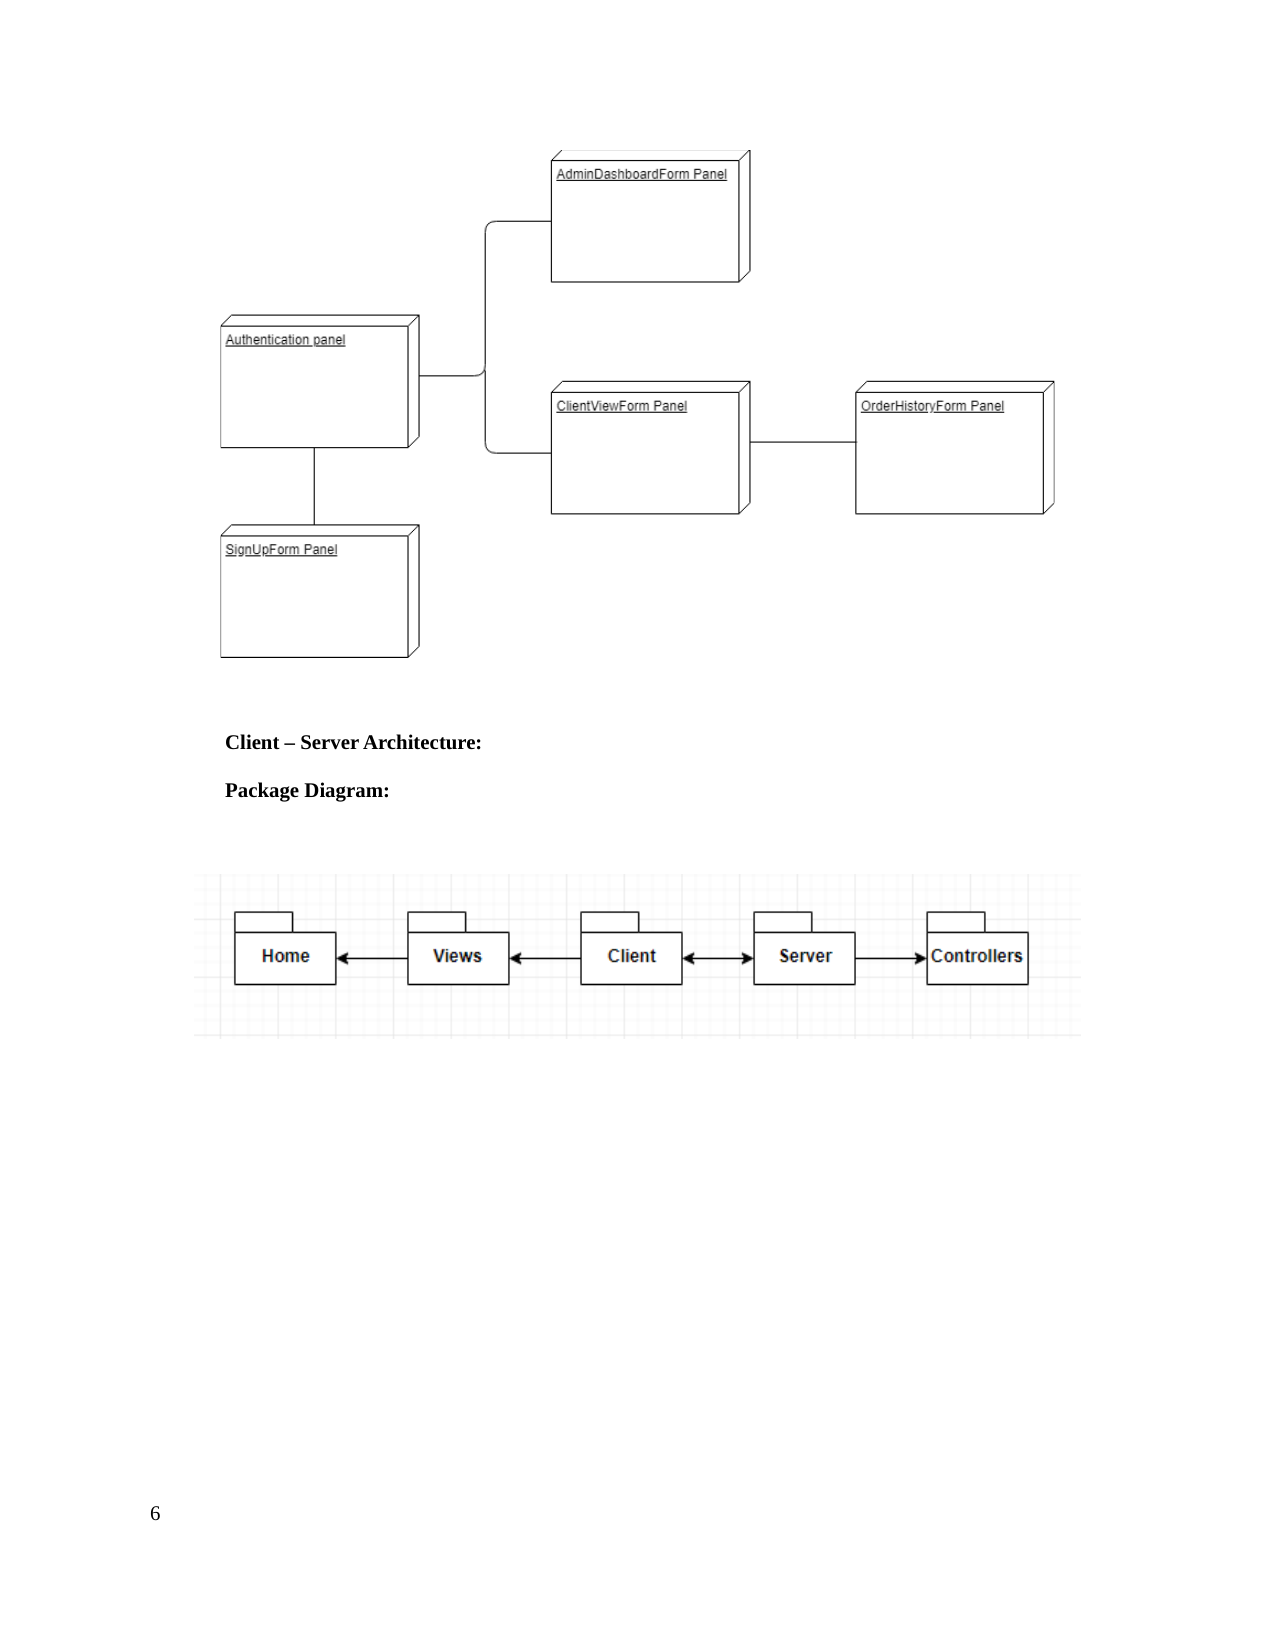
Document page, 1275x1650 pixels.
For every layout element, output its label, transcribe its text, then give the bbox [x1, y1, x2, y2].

text Package Diagram: [150, 778, 1125, 802]
text Client – Server Architecture: [150, 730, 1125, 754]
